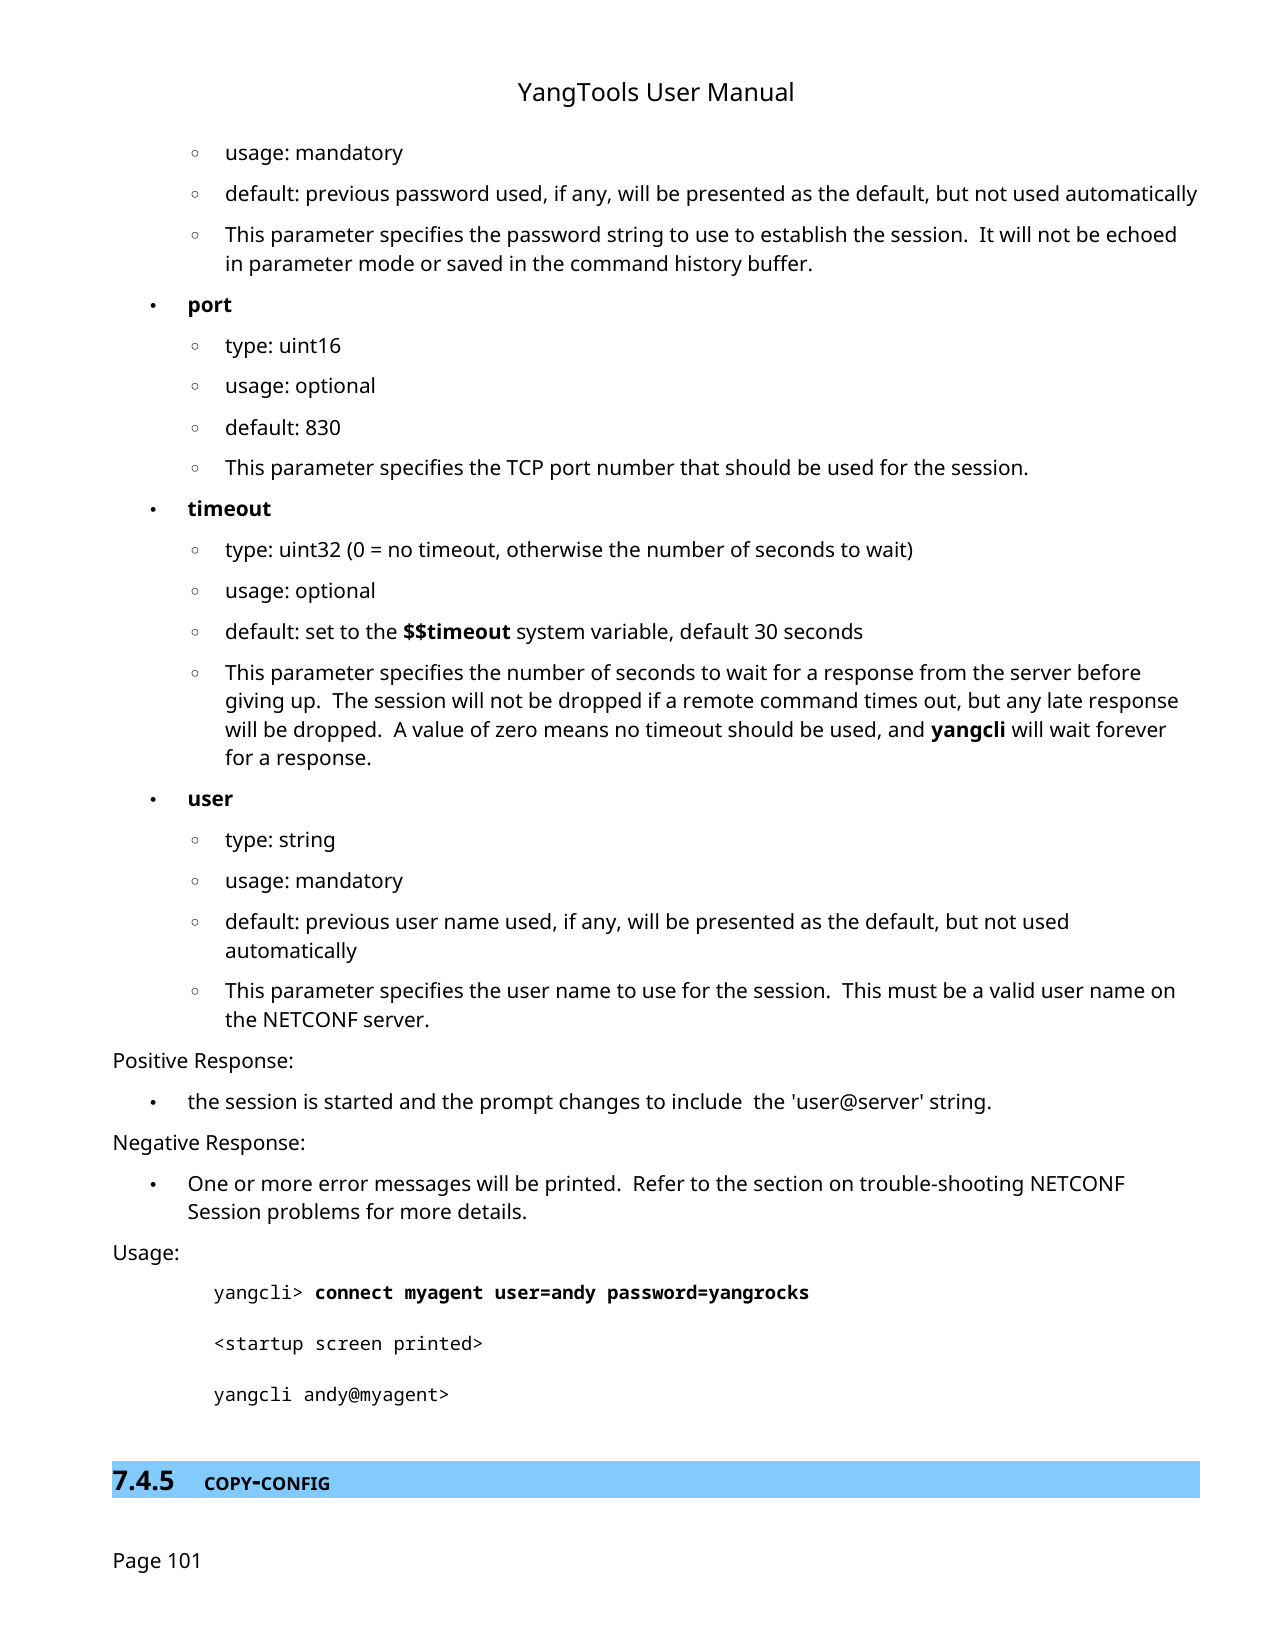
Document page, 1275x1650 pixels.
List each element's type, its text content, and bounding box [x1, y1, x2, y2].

list default: 830 [187, 413, 1200, 441]
list This parameter specifies the TCP port number that should be used for the session. [187, 453, 1200, 482]
list default: set to the $$timeout system variable, default 30 seconds [187, 617, 1200, 646]
list usage: optional [187, 372, 1200, 400]
list type: uint32 (0 = no timeout, otherwise the number of seconds to wait) [187, 535, 1200, 564]
list default: previous password used, if any, will be presented as the default, but not used automatically [187, 179, 1200, 208]
list usage: optional [187, 576, 1200, 605]
list default: previous user name used, if any, will be presented as the default, but not used automatically [187, 907, 1200, 964]
list type: string [187, 825, 1200, 854]
list timeout [150, 494, 1200, 523]
list This parameter specifies the number of seconds to wait for a response from the server before giving up. The session will not be dropped if a remote command times out, but any late response will be dropped. A value of zero means no timeout should be used, and yangcli will wait forever for a response. [187, 658, 1200, 772]
text Usage: [112, 1238, 1200, 1267]
list One or more error messages will be printed. Refer to the section on trouble-shooting NETCONF Session problems for more details. [150, 1169, 1200, 1226]
list port [150, 290, 1200, 318]
list the session is started and the prompt changes to include the 'user@server' string. [150, 1087, 1200, 1115]
list user [150, 784, 1200, 813]
list type: uint16 [187, 331, 1200, 359]
list usage: mandatory [187, 138, 1200, 167]
list usage: mandatory [187, 866, 1200, 895]
list This parameter specifies the user name to use for the session. This must be a valid user name on the NETCONF server. [187, 977, 1200, 1033]
text Positive Response: [112, 1046, 1200, 1074]
list This parameter specifies the password string to use to establish the session. It will not be echoed in parameter mode or saved in the command history buffer. [187, 220, 1200, 277]
text yangcli> connect myagent user=andy password=yangrocks <startup screen printed> yangcli andy@myagent> [139, 1279, 1200, 1432]
text Negative Response: [112, 1128, 1200, 1156]
subtitle copy-config [112, 1461, 1200, 1498]
